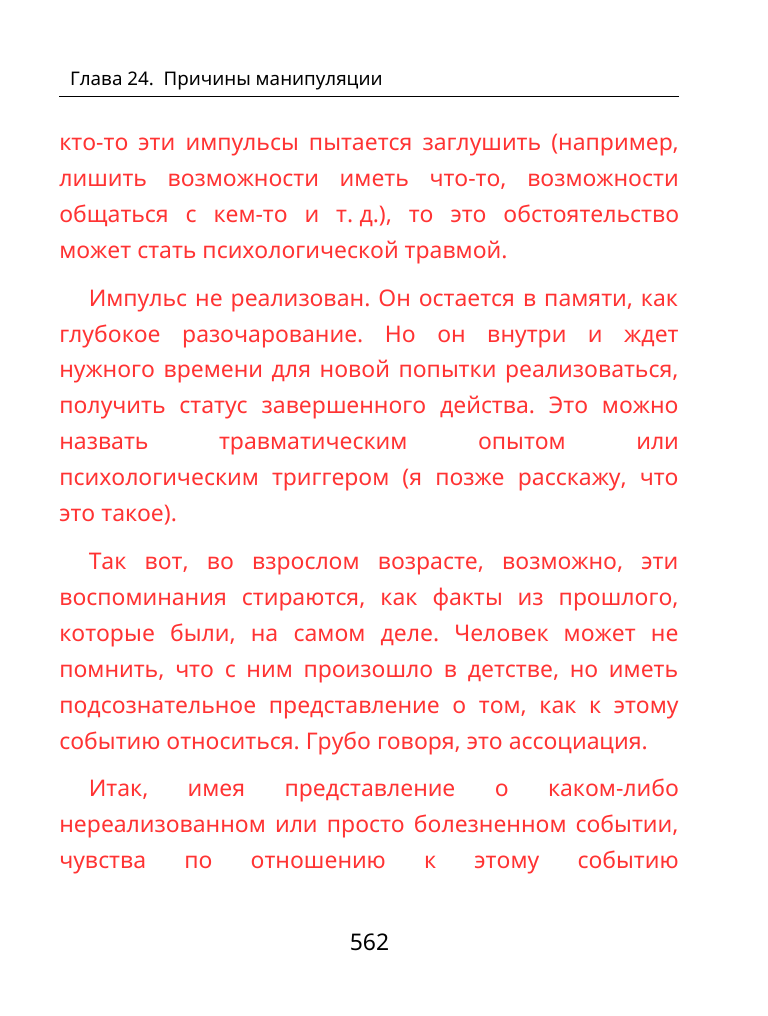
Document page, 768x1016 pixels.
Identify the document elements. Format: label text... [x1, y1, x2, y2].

text Импульс не реализован. Он остается в памяти, как глубокое разочарование. Но он внутри и ждет нужного времени для новой попытки реализоваться, получить статус завершенного действа. Это можно назвать травматическим опытом или психологическим триггером (я позже расскажу, что это такое). [59, 282, 679, 528]
text Так вот, во взрослом возрасте, возможно, эти воспоминания стираются, как факты из прошлого, которые были, на самом деле. Человек может не помнить, что с ним произошло в детстве, но иметь подсознательное представление о том, как к этому событию относиться. Грубо говоря, это ассоциация. [59, 545, 679, 756]
text Итак, имея представление о каком-либо нереализованном или просто болезненном событии, чувства по отношению к этому событию [59, 772, 679, 875]
text кто-то эти импульсы пытается заглушить (например, лишить возможности иметь что-то, возможности общаться с кем-то и т. д.), то это обстоятельство может стать психологической травмой. [59, 126, 679, 265]
